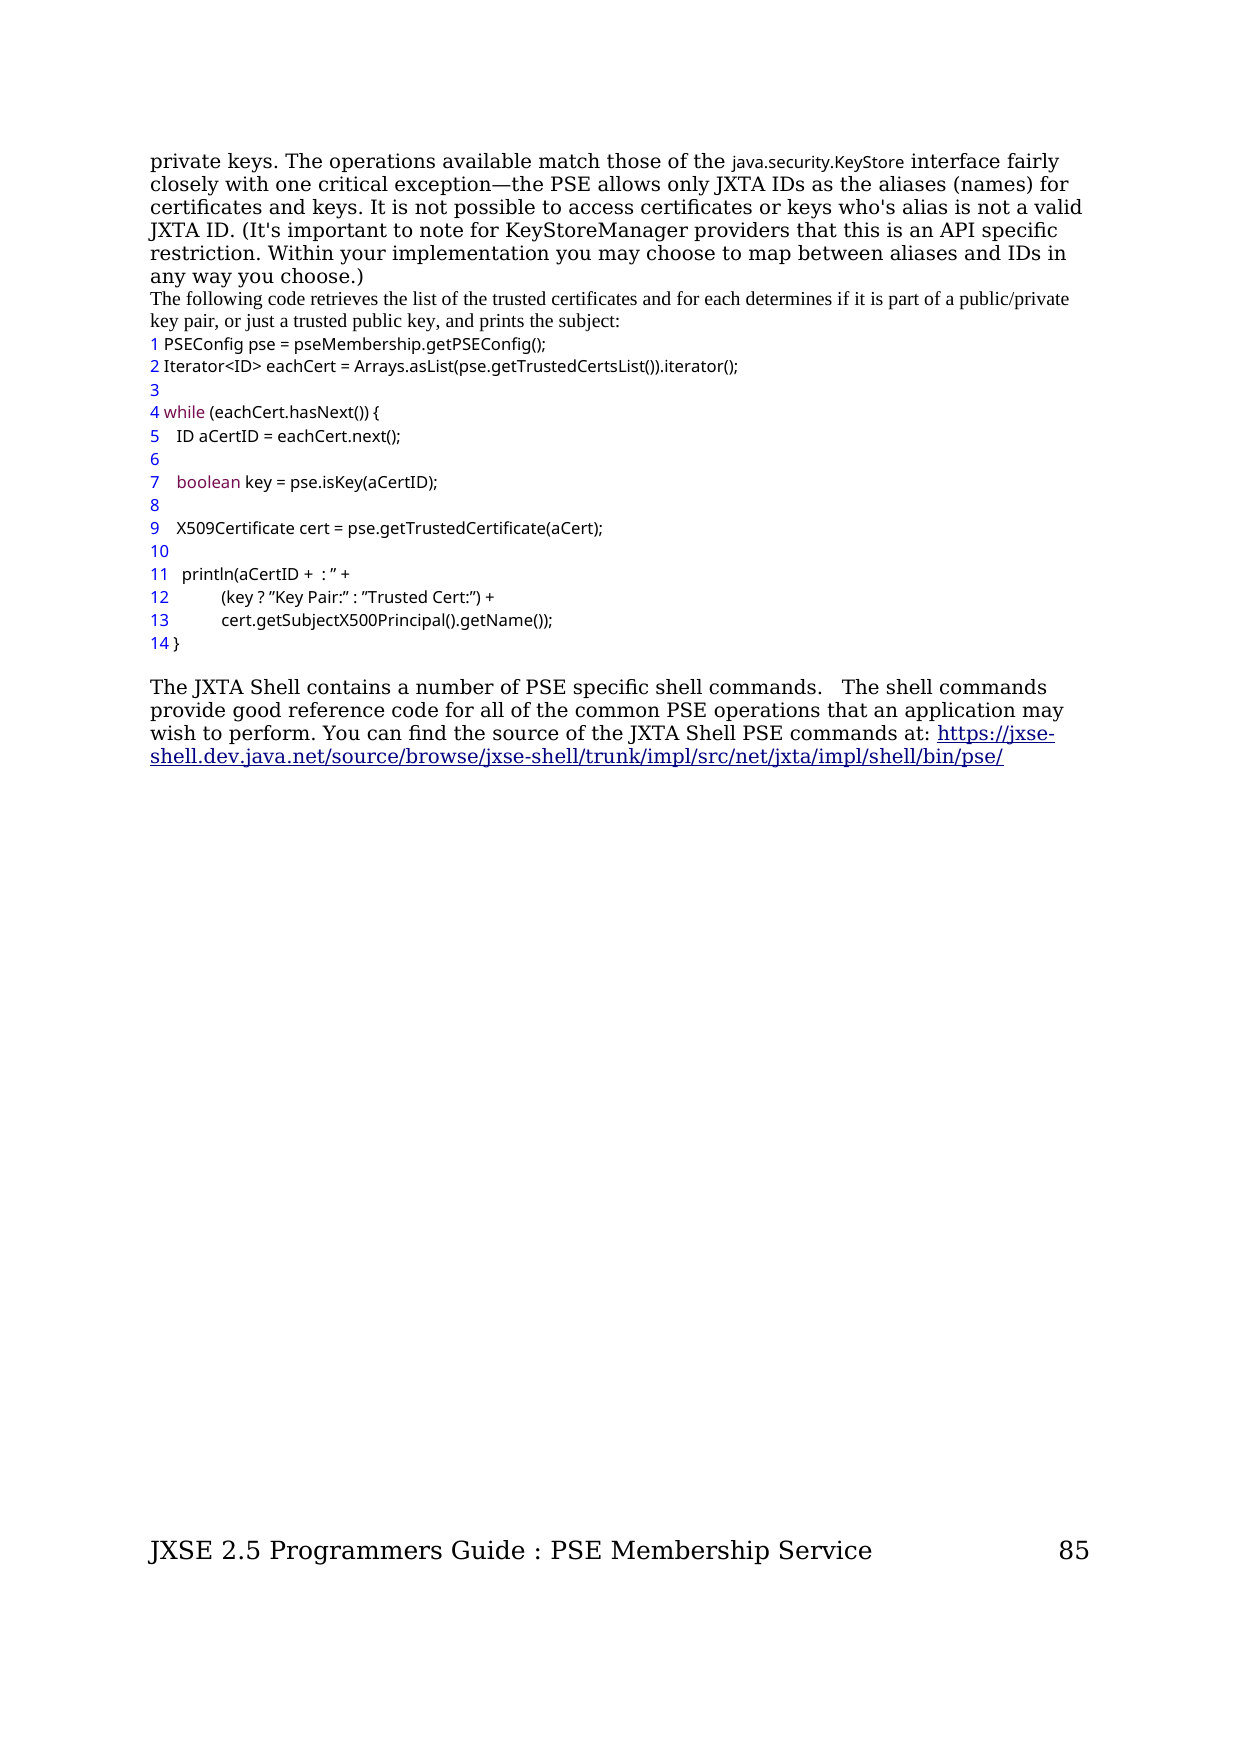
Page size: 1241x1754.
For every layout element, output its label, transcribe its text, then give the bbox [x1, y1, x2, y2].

table_header 1 PSEConfig pse = pseMembership.getPSEConfig(); 2 Iterator<ID> eachCert = Arrays.asList(pse.getTrustedCertsList()).iterator(); 3 4 while (eachCert.hasNext()) { 5 ID aCertID = eachCert.next(); 6 7 boolean key = pse.isKey(aCertID); 8 9 X509Certificate cert = pse.getTrustedCertificate(aCert); 10 11 println(aCertID + : ” + 12 (key ? ”Key Pair:” : ”Trusted Cert:”) + 13 cert.getSubjectX500Principal().getName()); 14 } [150, 332, 1090, 654]
text private keys. The operations available match those of the java.security.KeyStore interface fairly closely with one critical exception—the PSE allows only JXTA IDs as the aliases (names) for certificates and keys. It is not possible to access certificates or keys who's alias is not a valid JXTA ID. (It's important to note for KeyStoreManager providers that this is an API specific restriction. Within your implementation you may choose to map between aliases and IDs in any way you choose.) [150, 150, 1090, 288]
text The following code retrieves the list of the trusted certificates and for each determines if it is part of a public/private key pair, or just a trusted public key, and prints the subject: [150, 288, 1090, 332]
text The JXTA Shell contains a number of PSE specific shell commands. The shell commands provide good reference code for all of the common PSE operations that an application may wish to perform. You can find the source of the JXTA Shell PSE commands at: https://jxse-shell.dev.java.net/source/browse/jxse-shell/trunk/impl/src/net/jxta/impl/shell/bin/pse/ [150, 654, 1090, 768]
